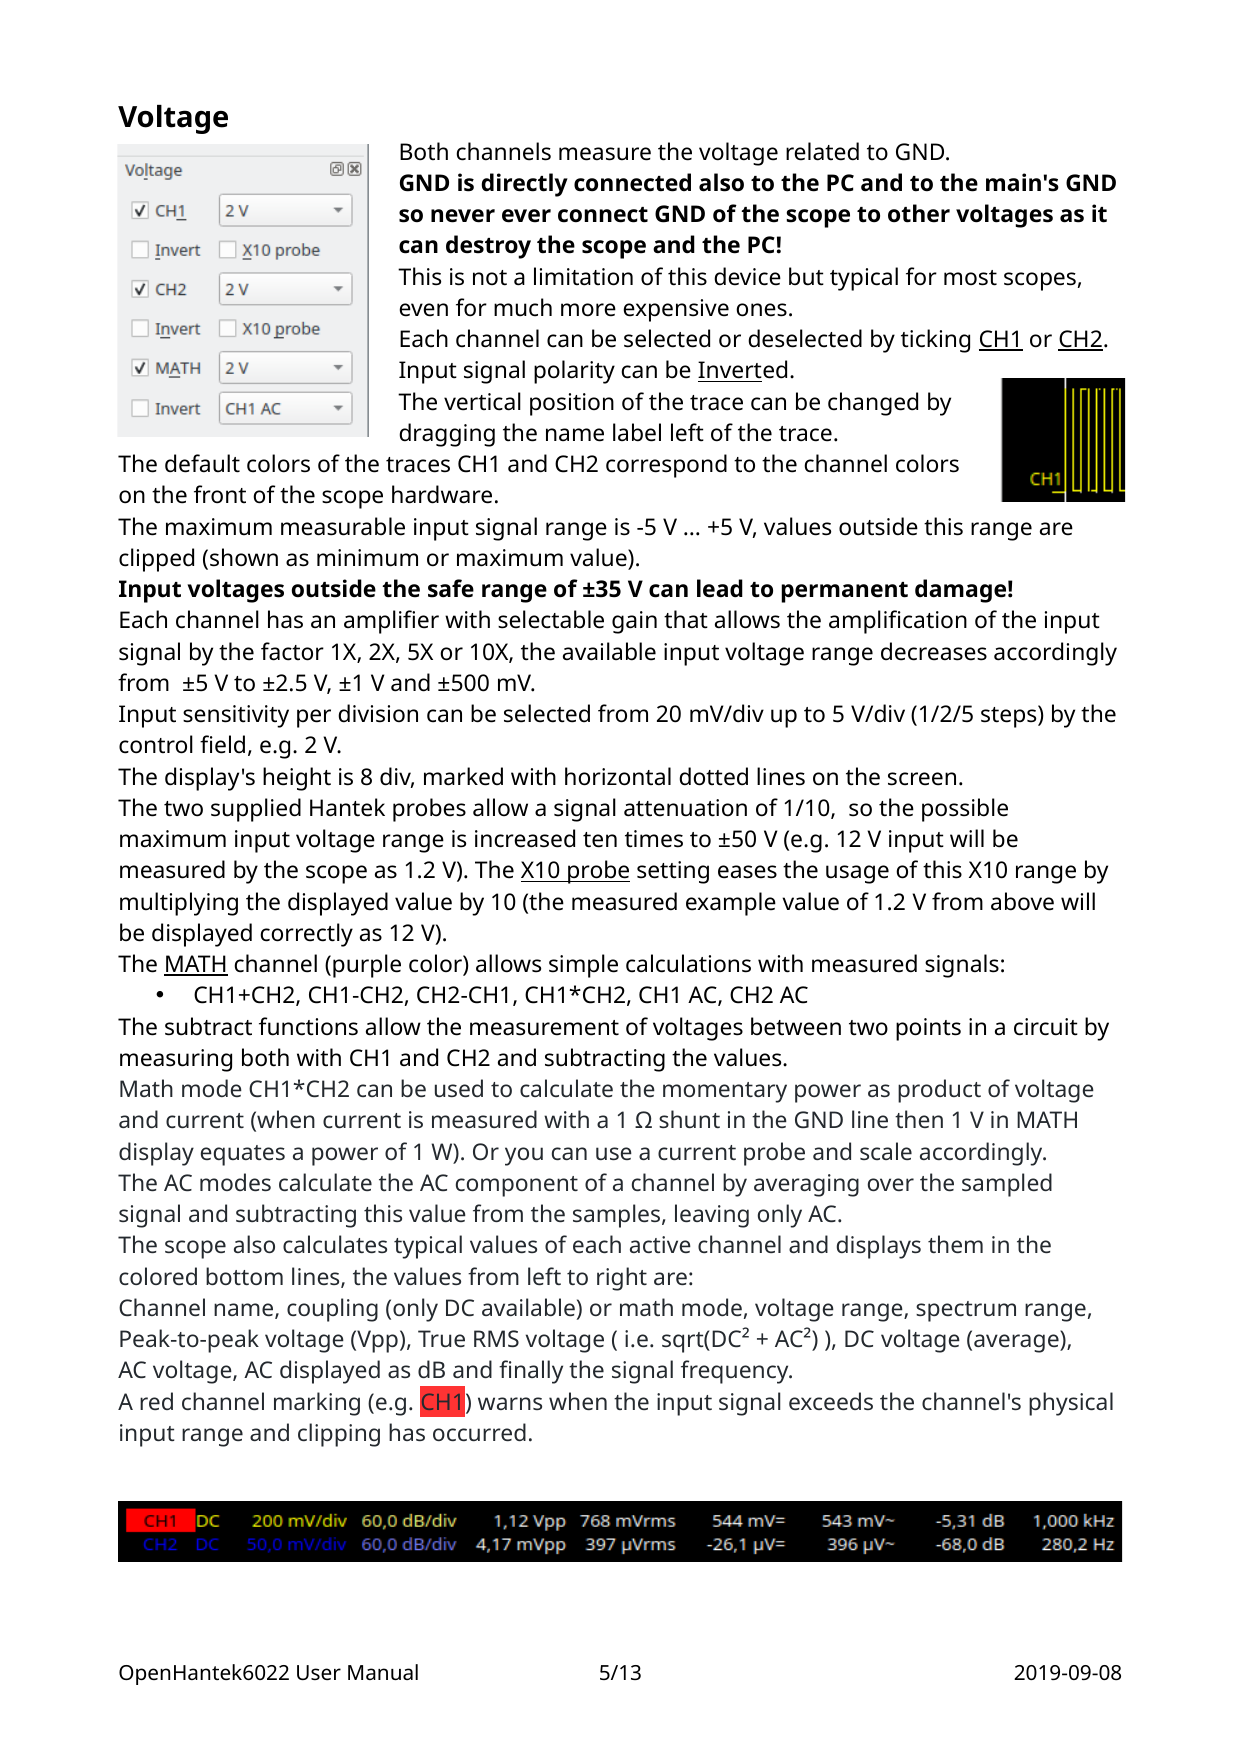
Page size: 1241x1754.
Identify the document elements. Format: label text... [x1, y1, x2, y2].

text Channel name, coupling (only DC available) or math mode, voltage range, spectrum range, Peak-to-peak voltage (Vpp), True RMS voltage ( i.e. sqrt(DC² + AC²) ), DC voltage (average), AC voltage, AC displayed as dB and finally the signal frequency. [118, 1292, 1122, 1386]
text Input sensitivity per division can be selected from 20 mV/div up to 5 V/div (1/2/5 steps) by the control field, e.g. 2 V. [118, 698, 1122, 761]
text The default colors of the traces CH1 and CH2 correspond to the channel colors on the front of the scope hardware. [118, 448, 1122, 511]
picture [1000, 378, 1024, 484]
text GND is directly connected also to the PC and to the main's GND so never ever connect GND of the scope to other voltages as it can destroy the scope and the PC! [369, 167, 1122, 261]
text [1024, 386, 1122, 448]
text The subtract functions allow the measurement of voltages between two points in a circuit by measuring both with CH1 and CH2 and subtracting the values. [118, 1011, 1122, 1073]
text This is not a limitation of this device but typical for most scopes, even for much more expensive ones. [369, 261, 1122, 323]
text The AC modes calculate the AC component of a channel by averaging over the sampled signal and subtracting this value from the samples, leaving only AC. [118, 1167, 1122, 1229]
text The MATH channel (purple color) allows simple calculations with measured signals: [118, 948, 1122, 979]
text [118, 167, 368, 261]
picture [118, 1501, 1123, 1562]
text Each channel can be selected or deselected by ticking CH1 or CH2. Input signal polarity can be Inverted. [369, 323, 1122, 386]
subtitle Voltage [118, 96, 1122, 136]
text Both channels measure the voltage related to GND. [118, 136, 1122, 167]
text The display's height is 8 div, marked with horizontal dotted lines on the screen. [118, 761, 1122, 792]
text The scope also calculates typical values of each active channel and displays them in the colored bottom lines, the values from left to right are: [118, 1229, 1122, 1292]
list CH1+CH2, CH1-CH2, CH2-CH1, CH1*CH2, CH1 AC, CH2 AC [156, 979, 1122, 1011]
text A red channel marking (e.g. CH1) warns when the input signal exceeds the channel's physical input range and clipping has occurred. [118, 1386, 1122, 1448]
text Each channel has an amplifier with selectable gain that allows the amplification of the input signal by the factor 1X, 2X, 5X or 10X, the available input voltage range decreases accordingly from ±5 V to ±2.5 V, ±1 V and ±500 mV. [118, 604, 1122, 698]
text The maximum measurable input signal range is -5 V … +5 V, values outside this range are clipped (shown as minimum or maximum value). [118, 511, 1122, 573]
text Input voltages outside the safe range of ±35 V can lead to permanent damage! [118, 573, 1122, 604]
text Math mode CH1*CH2 can be used to calculate the momentary power as product of voltage and current (when current is measured with a 1 Ω shunt in the GND line then 1 V in MATH display equates a power of 1 W). Or you can use a current probe and scale accordingly. [118, 1073, 1122, 1167]
text The vertical position of the trace can be changed by dragging the name label left of the trace. [118, 386, 1000, 448]
text [118, 261, 368, 323]
text The two supplied Hantek probes allow a signal attenuation of 1/10, so the possible maximum input voltage range is increased ten times to ±50 V (e.g. 12 V input will be measured by the scope as 1.2 V). The X10 probe setting eases the usage of this X10 range by multiplying the displayed value by 10 (the measured example value of 1.2 V from above will be displayed correctly as 12 V). [118, 792, 1122, 948]
text [118, 323, 368, 386]
